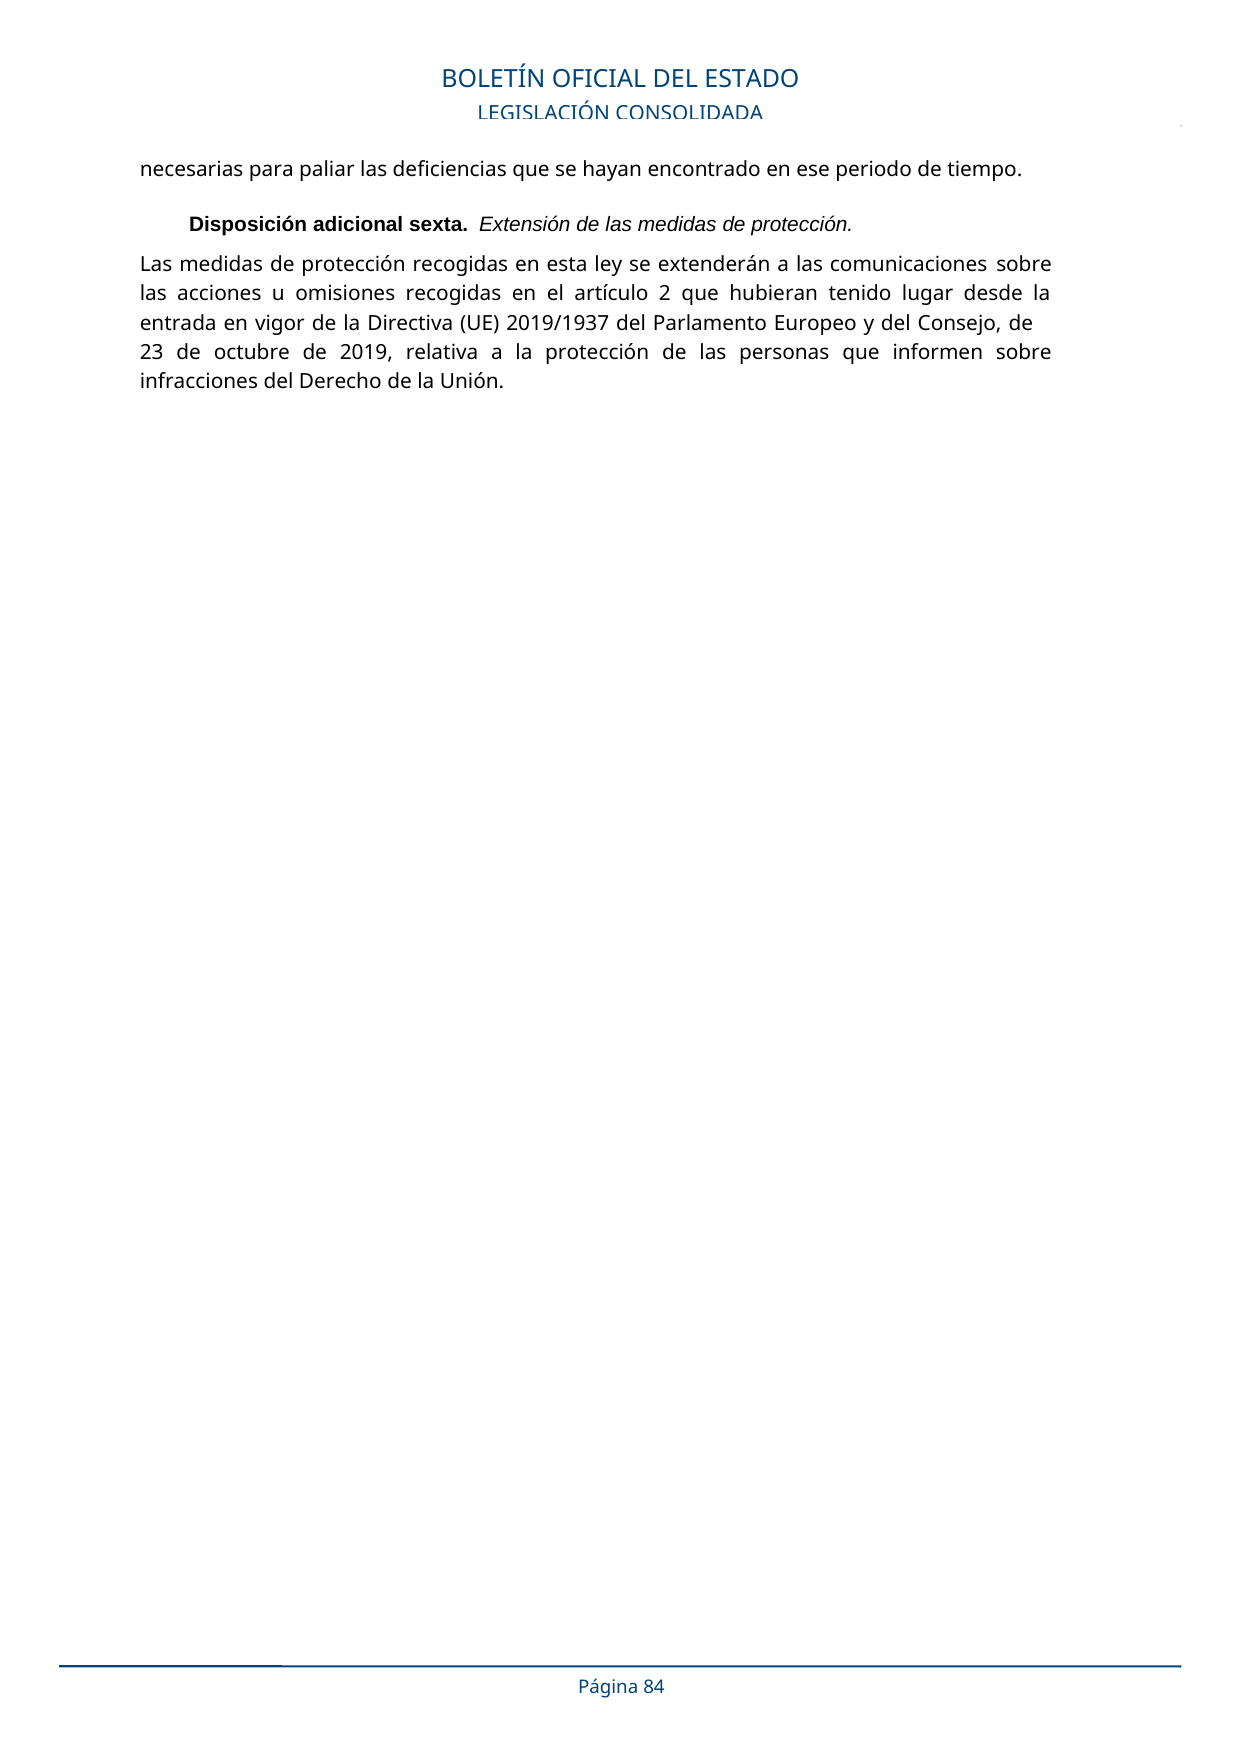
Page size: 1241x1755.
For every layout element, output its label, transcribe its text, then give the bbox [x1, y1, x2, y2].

text necesarias para paliar las deficiencias que se hayan encontrado en ese periodo de tiempo. [139, 154, 1052, 183]
text Disposición adicional sexta. Extensión de las medidas de protección. [189, 212, 1184, 236]
text 23 de octubre de 2019, relativa a la protección de las personas que informen sobre infracciones del Derecho de la Unión. [139, 337, 1051, 395]
text Las medidas de protección recogidas en esta ley se extenderán a las comunicaciones sobre las acciones u omisiones recogidas en el artículo 2 que hubieran tenido lugar desde la entrada en vigor de la Directiva (UE) 2019/1937 del Parlamento Europeo y del Consejo, de [139, 249, 1052, 336]
